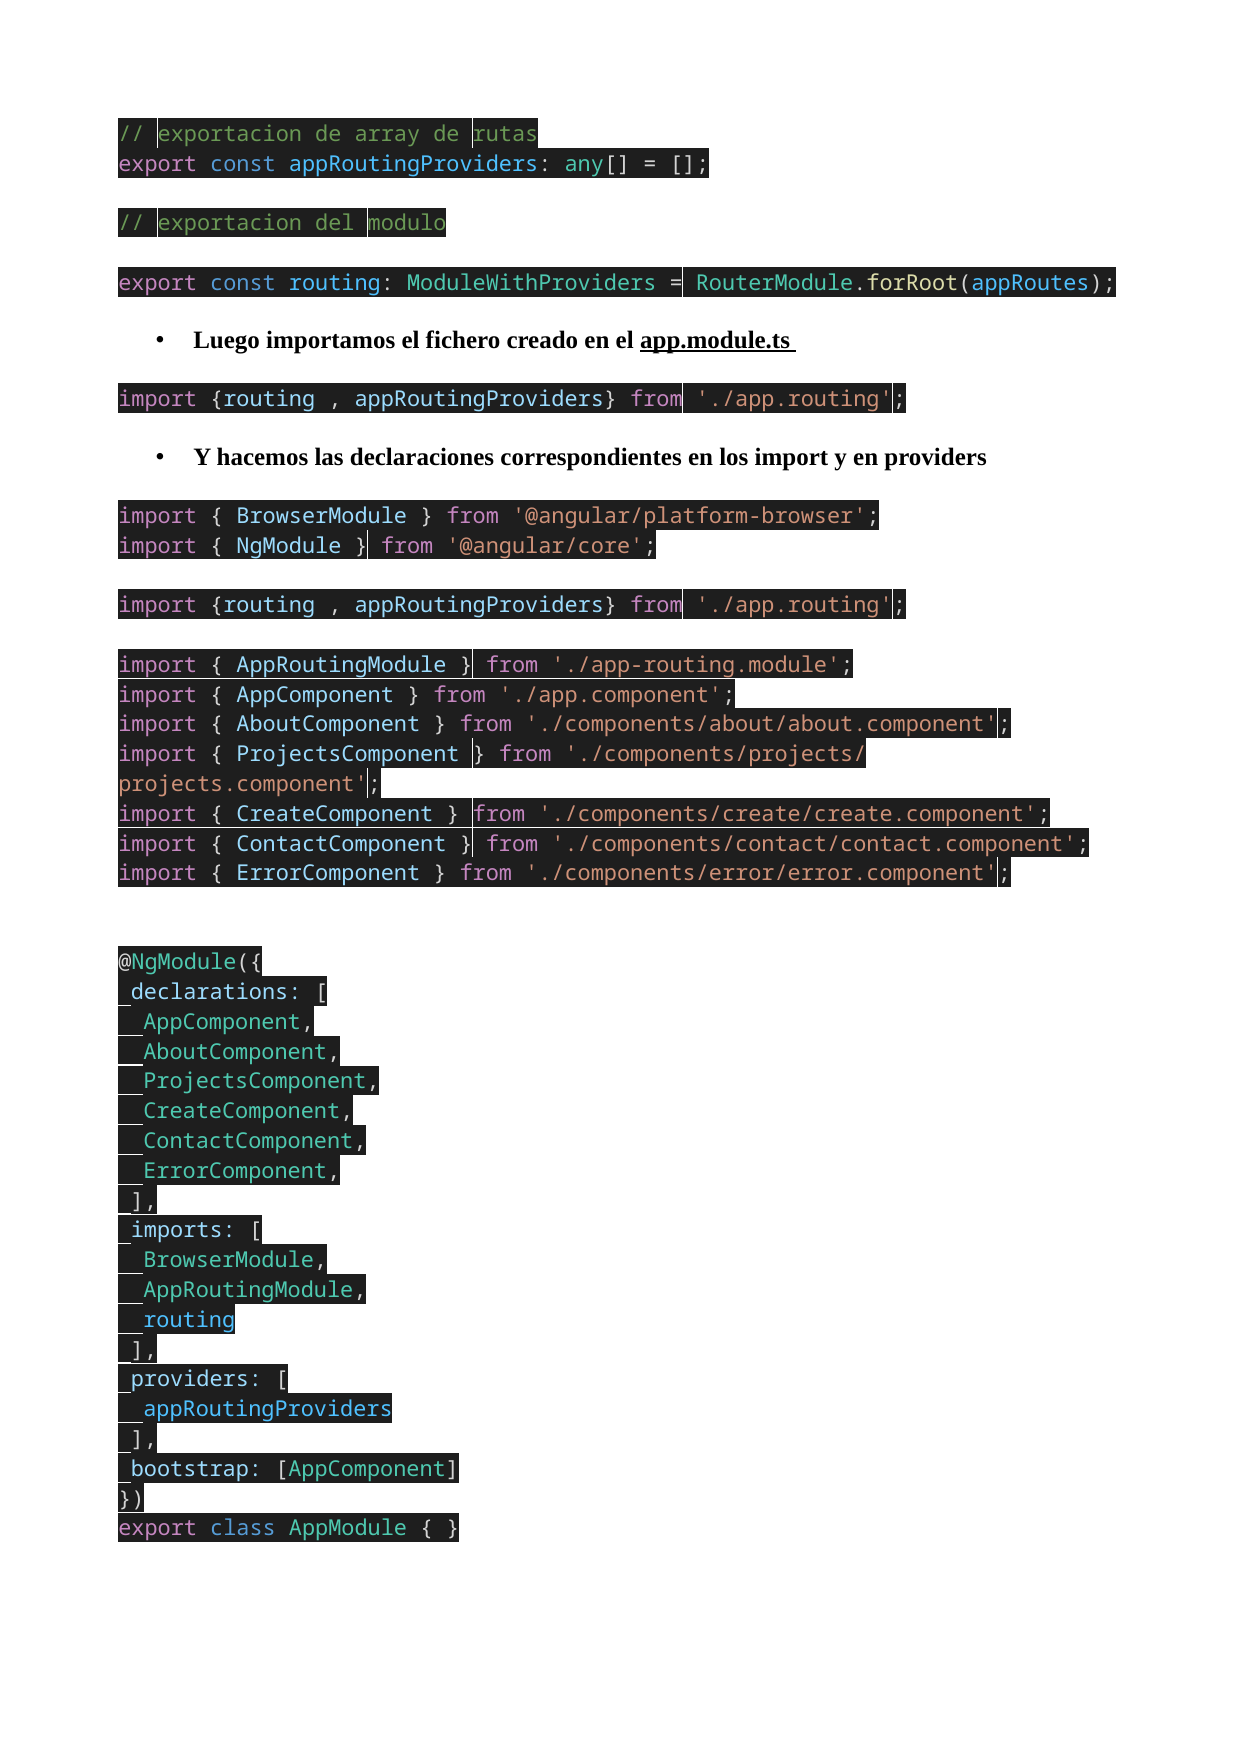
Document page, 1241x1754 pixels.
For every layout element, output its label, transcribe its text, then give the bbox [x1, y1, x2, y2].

list Y hacemos las declaraciones correspondientes en los import y en providers [156, 442, 1122, 471]
text import {routing , appRoutingProviders} from './app.routing'; [118, 589, 1122, 619]
text import { AboutComponent } from './components/about/about.component'; [118, 708, 1122, 738]
text BrowserModule, [118, 1244, 1122, 1274]
text AboutComponent, [118, 1036, 1122, 1066]
text export class AppModule { } [118, 1512, 1122, 1542]
text // exportacion del modulo [118, 207, 1122, 237]
text import { BrowserModule } from '@angular/platform-browser'; [118, 500, 1122, 530]
text AppComponent, [118, 1006, 1122, 1036]
text export const appRoutingProviders: any[] = []; [118, 148, 1122, 178]
text ContactComponent, [118, 1125, 1122, 1155]
text import {routing , appRoutingProviders} from './app.routing'; [118, 383, 1122, 413]
text @NgModule({ [118, 946, 1122, 976]
text imports: [ [118, 1214, 1122, 1244]
text import { ErrorComponent } from './components/error/error.component'; [118, 857, 1122, 887]
text import { ContactComponent } from './components/contact/contact.component'; [118, 827, 1122, 857]
text providers: [ [118, 1363, 1122, 1393]
text import { CreateComponent } from './components/create/create.component'; [118, 798, 1122, 827]
text routing [118, 1304, 1122, 1334]
text ], [118, 1185, 1122, 1214]
list Luego importamos el fichero creado en el app.module.ts [156, 325, 1122, 354]
text declarations: [ [118, 976, 1122, 1006]
text appRoutingProviders [118, 1393, 1122, 1423]
text import { AppRoutingModule } from './app-routing.module'; [118, 649, 1122, 678]
text import { NgModule } from '@angular/core'; [118, 530, 1122, 559]
text ErrorComponent, [118, 1155, 1122, 1185]
text import { ProjectsComponent } from './components/projects/projects.component'; [118, 738, 1122, 798]
text CreateComponent, [118, 1095, 1122, 1125]
text // exportacion de array de rutas [118, 118, 1122, 148]
text ], [118, 1423, 1122, 1453]
text bootstrap: [AppComponent] [118, 1453, 1122, 1483]
text export const routing: ModuleWithProviders = RouterModule.forRoot(appRoutes); [118, 267, 1122, 297]
text ], [118, 1334, 1122, 1363]
text import { AppComponent } from './app.component'; [118, 678, 1122, 708]
text }) [118, 1483, 1122, 1512]
text ProjectsComponent, [118, 1066, 1122, 1095]
text AppRoutingModule, [118, 1274, 1122, 1304]
